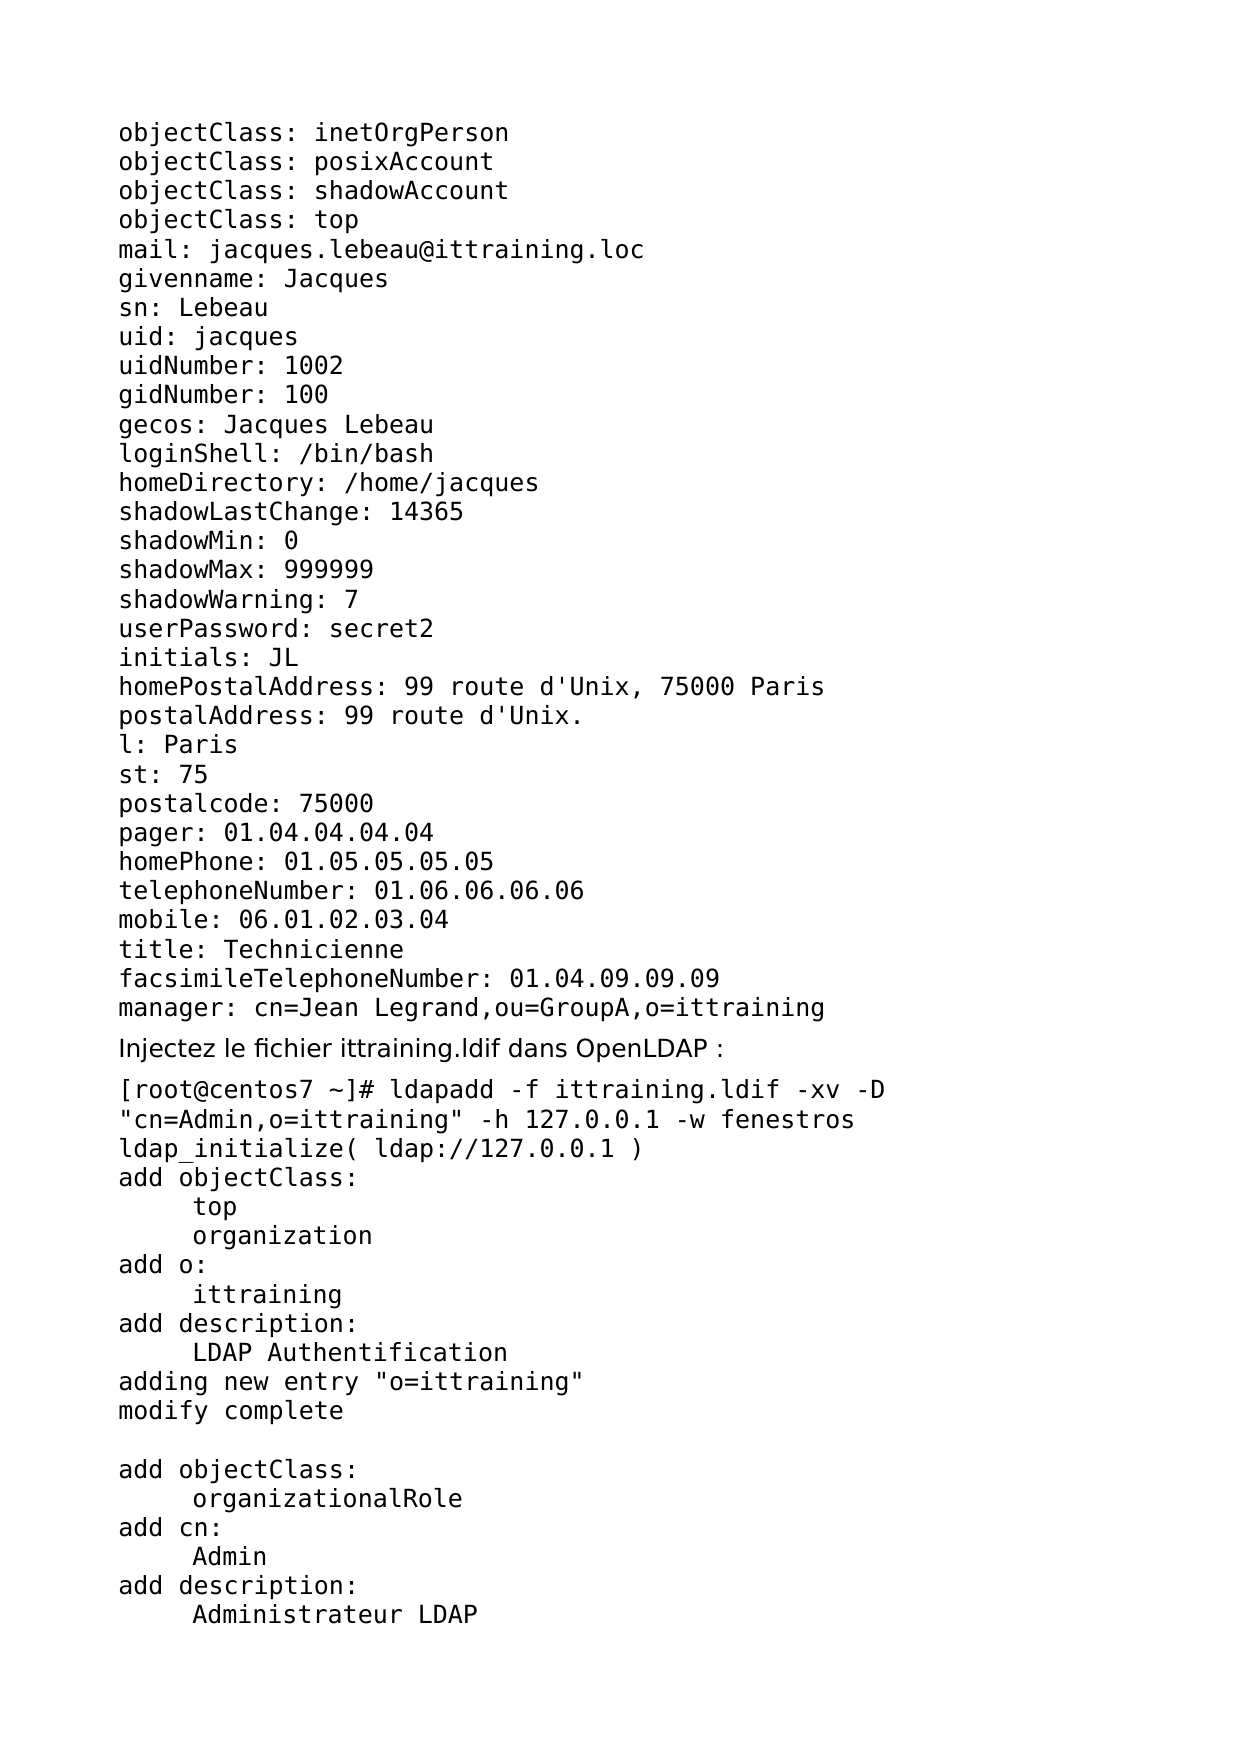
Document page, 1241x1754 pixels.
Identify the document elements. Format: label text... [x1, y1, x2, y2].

text Injectez le fichier ittraining.ldif dans OpenLDAP : [118, 1034, 1122, 1063]
text [root@centos7 ~]# ldapadd -f ittraining.ldif -xv -D "cn=Admin,o=ittraining" -h 127.0.0.1 -w fenestros ldap_initialize( ldap://127.0.0.1 ) add objectClass: top organization add o: ittraining add description: LDAP Authentification adding new entry "o=ittraining" modify complete add objectClass: organizationalRole add cn: Admin add description: Administrateur LDAP [118, 1076, 1122, 1630]
text objectClass: inetOrgPerson objectClass: posixAccount objectClass: shadowAccount objectClass: top mail: jacques.lebeau@ittraining.loc givenname: Jacques sn: Lebeau uid: jacques uidNumber: 1002 gidNumber: 100 gecos: Jacques Lebeau loginShell: /bin/bash homeDirectory: /home/jacques shadowLastChange: 14365 shadowMin: 0 shadowMax: 999999 shadowWarning: 7 userPassword: secret2 initials: JL homePostalAddress: 99 route d'Unix, 75000 Paris postalAddress: 99 route d'Unix. l: Paris st: 75 postalcode: 75000 pager: 01.04.04.04.04 homePhone: 01.05.05.05.05 telephoneNumber: 01.06.06.06.06 mobile: 06.01.02.03.04 title: Technicienne facsimileTelephoneNumber: 01.04.09.09.09 manager: cn=Jean Legrand,ou=GroupA,o=ittraining [118, 118, 1122, 1022]
